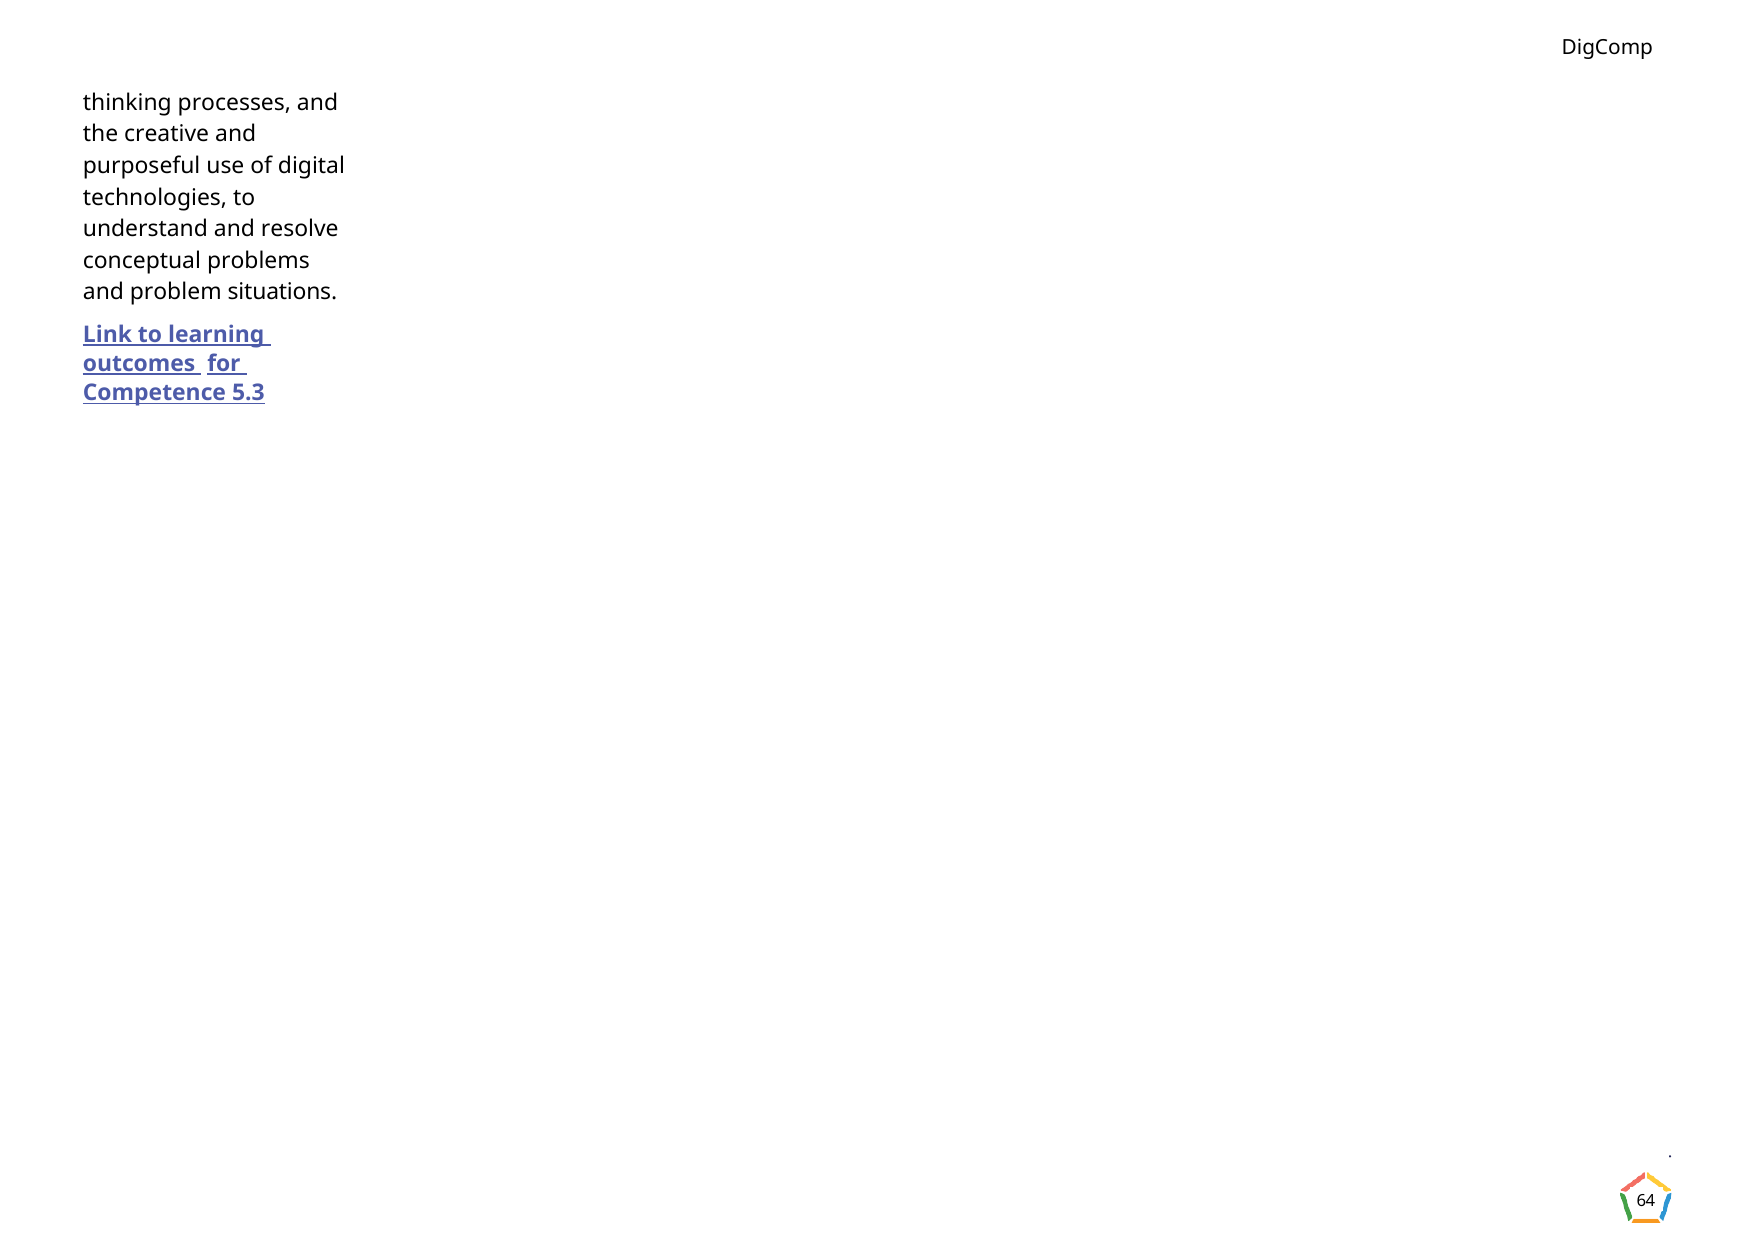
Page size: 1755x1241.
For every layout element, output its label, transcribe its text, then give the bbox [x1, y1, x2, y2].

text Link to learning outcomes for Competence 5.3 [83, 318, 358, 407]
text thinking processes, and the creative and purposeful use of digital technologies, to understand and resolve conceptual problems and problem situations. [83, 86, 348, 306]
